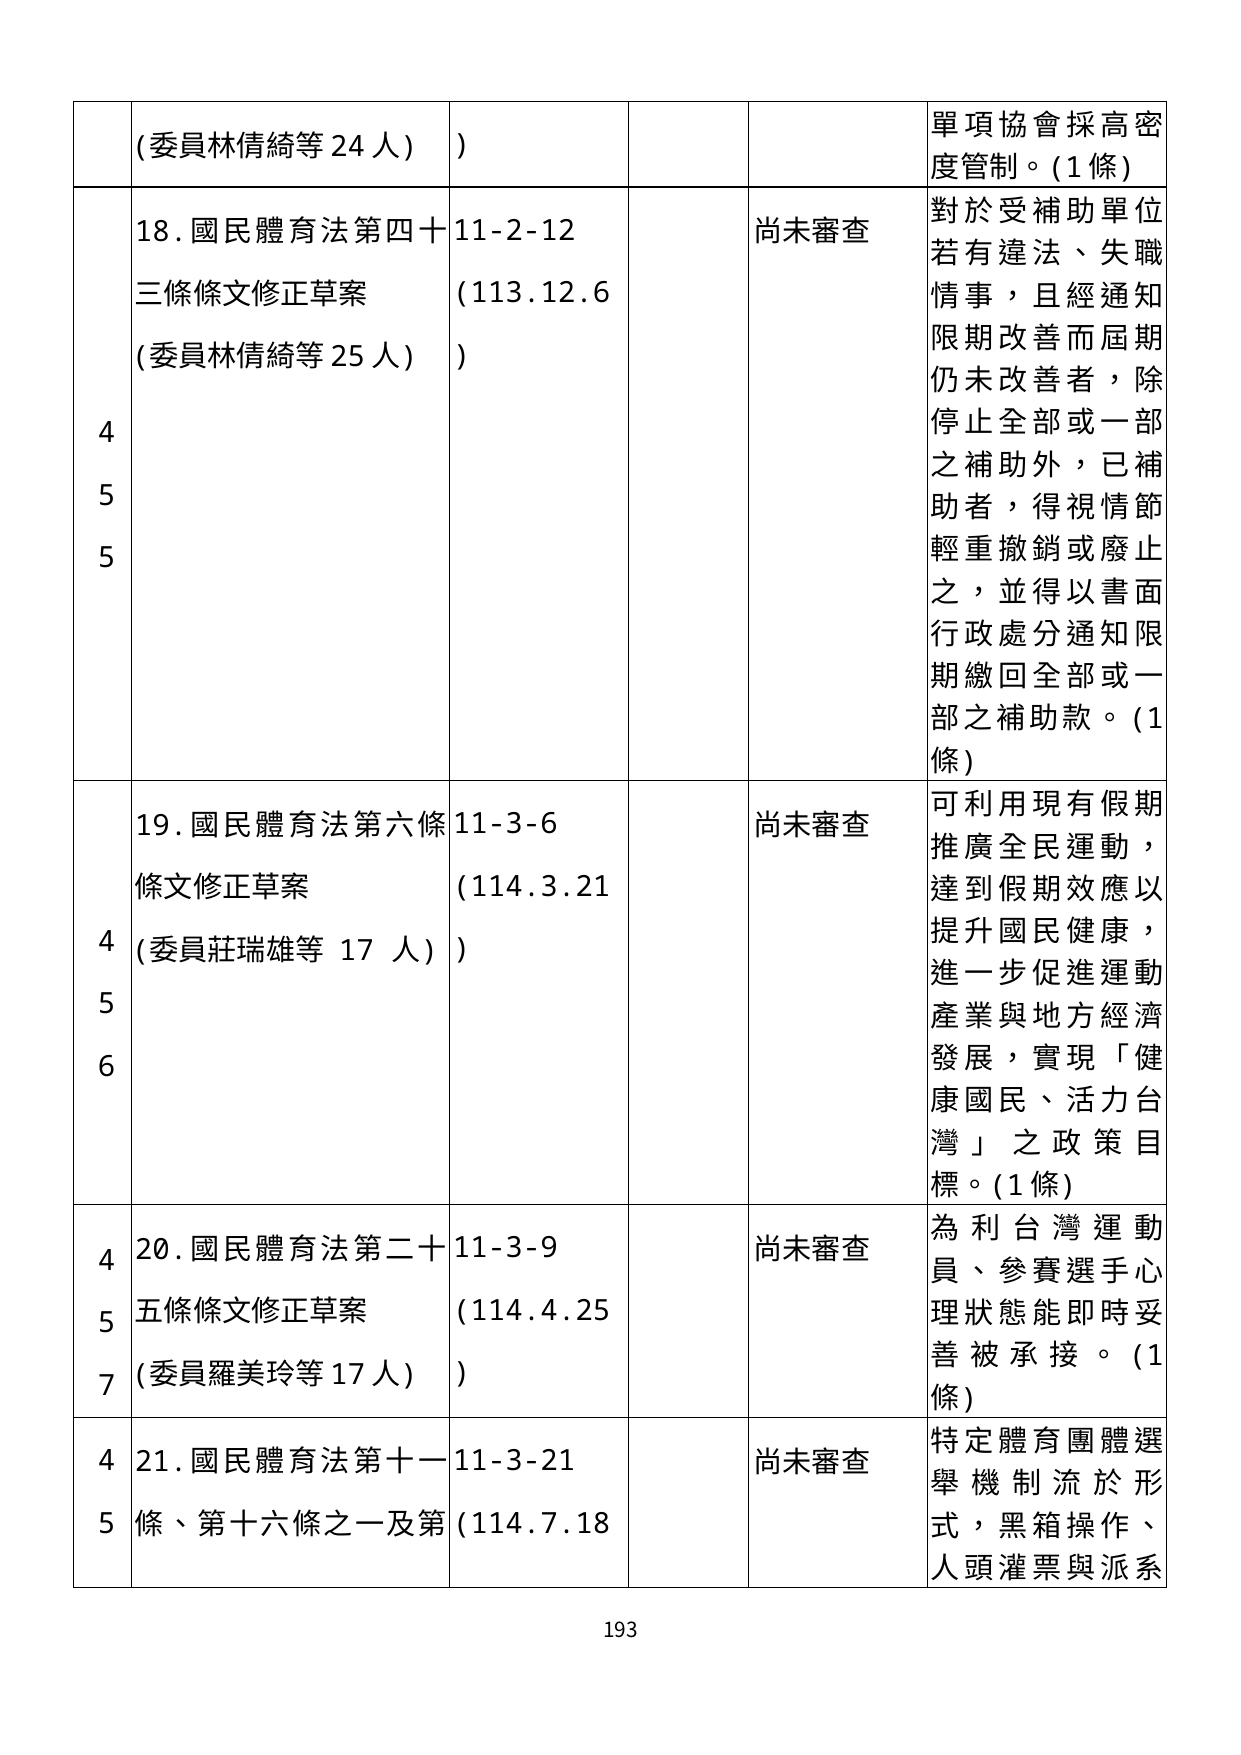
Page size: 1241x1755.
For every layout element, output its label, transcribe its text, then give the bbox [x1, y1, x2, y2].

table_cell 尚未審查 [749, 188, 927, 780]
table_cell [74, 188, 131, 780]
table_cell 單項協會採高密度管制。(1條) [928, 102, 1166, 186]
table_cell 18.國民體育法第四十三條條文修正草案 (委員林倩綺等25人) [132, 188, 449, 780]
table_cell 特定體育團體選舉機制流於形式，黑箱操作、人頭灌票與派系 [928, 1418, 1166, 1587]
table_cell [749, 102, 927, 186]
table_cell 21.國民體育法第十一條、第十六條之一及第 [132, 1418, 449, 1587]
table_cell 尚未審查 [749, 781, 927, 1204]
table_cell (委員林倩綺等24人) [132, 102, 449, 186]
table_cell 對於受補助單位若有違法、失職情事，且經通知限期改善而屆期仍未改善者，除停止全部或一部之補助外，已補助者，得視情節輕重撤銷或廢止之，並得以書面行政處分通知限期繳回全部或一部之補助款。(1條) [928, 188, 1166, 780]
table_cell [629, 102, 748, 186]
table_cell [629, 188, 748, 780]
table_cell 為利台灣運動員、參賽選手心理狀態能即時妥善被承接。(1條) [928, 1205, 1166, 1417]
table_cell [74, 1205, 131, 1417]
table_cell 尚未審查 [749, 1418, 927, 1587]
table_cell 可利用現有假期推廣全民運動，達到假期效應以提升國民健康，進一步促進運動產業與地方經濟發展，實現「健康國民、活力台灣」之政策目標。(1條) [928, 781, 1166, 1204]
table_cell [629, 781, 748, 1204]
table_cell ) [450, 102, 628, 186]
table_cell [74, 102, 131, 186]
table_cell [629, 1418, 748, 1587]
table_cell [629, 1205, 748, 1417]
table_cell 尚未審查 [749, 1205, 927, 1417]
table_cell [74, 781, 131, 1204]
table_cell 19.國民體育法第六條條文修正草案 (委員莊瑞雄等 17 人) [132, 781, 449, 1204]
table_cell 20.國民體育法第二十五條條文修正草案 (委員羅美玲等17人) [132, 1205, 449, 1417]
table_cell 11-3-9 (114.4.25) [450, 1205, 628, 1417]
table_cell [74, 1418, 131, 1587]
table_cell 11-2-12 (113.12.6) [450, 188, 628, 780]
table_cell 11-3-21 (114.7.18 [450, 1418, 628, 1587]
table_cell 11-3-6 (114.3.21) [450, 781, 628, 1204]
